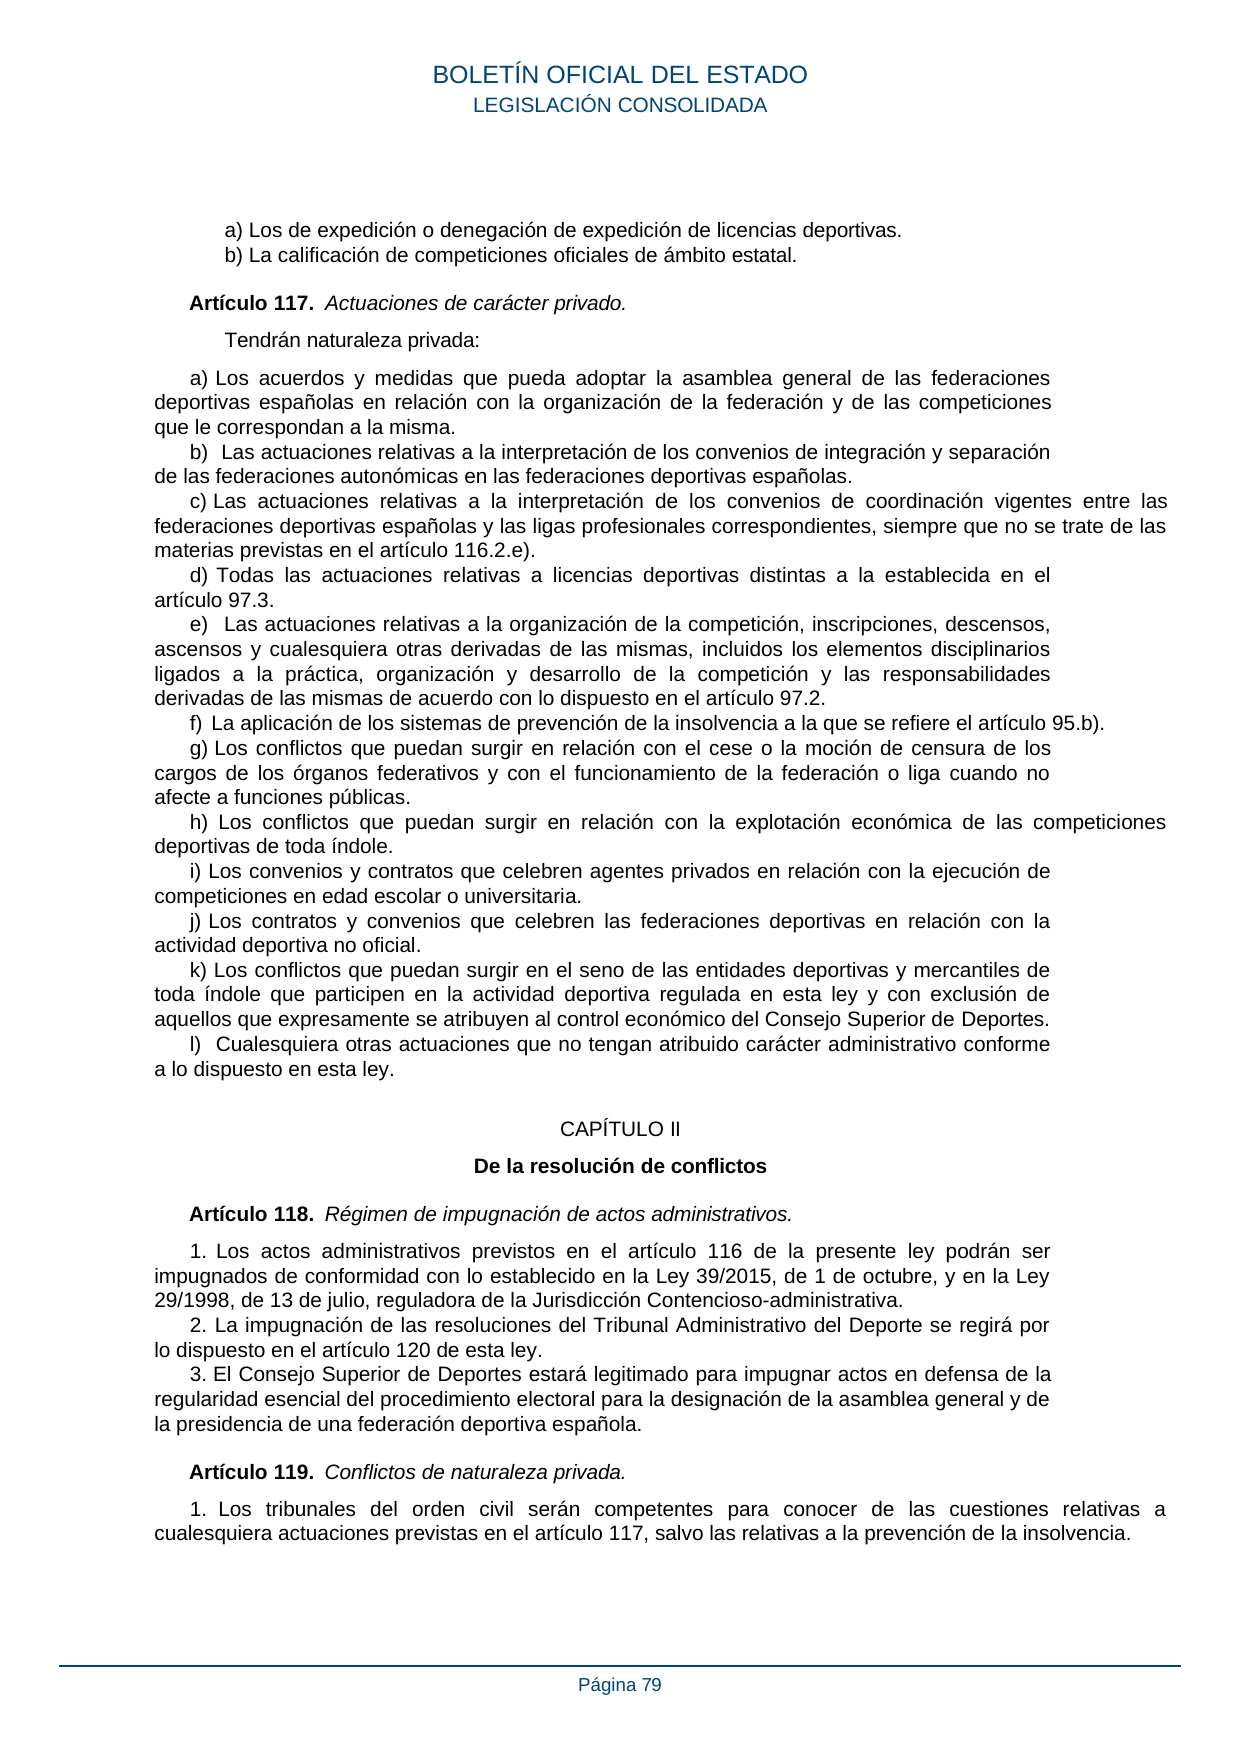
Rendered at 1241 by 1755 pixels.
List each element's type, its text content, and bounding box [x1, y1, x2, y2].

subtitle De la resolución de conflictos [378, 1153, 863, 1177]
text Artículo 117. Actuaciones de carácter privado. [189, 291, 1168, 315]
list Las actuaciones relativas a la interpretación de los convenios de coordinación vigentes entre las federaciones deportivas españolas y las ligas profesionales correspondientes, siempre que no se trate de las materias previstas en el artículo 116.2.e). [154, 489, 1168, 562]
list La calificación de competiciones oficiales de ámbito estatal. [224, 243, 1168, 267]
list La impugnación de las resoluciones del Tribunal Administrativo del Deporte se regirá por lo dispuesto en el artículo 120 de esta ley. [154, 1313, 1052, 1361]
list Todas las actuaciones relativas a licencias deportivas distintas a la establecida en el artículo 97.3. [154, 563, 1052, 611]
list Los conflictos que puedan surgir en relación con la explotación económica de las competiciones deportivas de toda índole. [154, 810, 1168, 858]
text CAPÍTULO II [378, 1117, 863, 1141]
list La aplicación de los sistemas de prevención de la insolvencia a la que se refiere el artículo 95.b). [154, 711, 1168, 735]
list Los conflictos que puedan surgir en relación con el cese o la moción de censura de los cargos de los órganos federativos y con el funcionamiento de la federación o liga cuando no afecte a funciones públicas. [154, 736, 1052, 809]
list Cualesquiera otras actuaciones que no tengan atribuido carácter administrativo conforme a lo dispuesto en esta ley. [154, 1032, 1052, 1080]
list Los convenios y contratos que celebren agentes privados en relación con la ejecución de competiciones en edad escolar o universitaria. [154, 859, 1052, 908]
list Los de expedición o denegación de expedición de licencias deportivas. [224, 218, 1168, 242]
list Los contratos y convenios que celebren las federaciones deportivas en relación con la actividad deportiva no oficial. [154, 908, 1052, 957]
list Las actuaciones relativas a la interpretación de los convenios de integración y separación de las federaciones autonómicas en las federaciones deportivas españolas. [154, 439, 1052, 488]
list Los actos administrativos previstos en el artículo 116 de la presente ley podrán ser impugnados de conformidad con lo establecido en la Ley 39/2015, de 1 de octubre, y en la Ley 29/1998, de 13 de julio, reguladora de la Jurisdicción Contencioso-administrativa. [154, 1239, 1052, 1312]
text Artículo 118. Régimen de impugnación de actos administrativos. [189, 1202, 1168, 1226]
text Tendrán naturaleza privada: [224, 328, 1168, 352]
list Los acuerdos y medidas que pueda adoptar la asamblea general de las federaciones deportivas españolas en relación con la organización de la federación y de las competiciones que le correspondan a la misma. [154, 366, 1052, 439]
list Los tribunales del orden civil serán competentes para conocer de las cuestiones relativas a cualesquiera actuaciones previstas en el artículo 117, salvo las relativas a la prevención de la insolvencia. [154, 1497, 1168, 1545]
list Las actuaciones relativas a la organización de la competición, inscripciones, descensos, ascensos y cualesquiera otras derivadas de las mismas, incluidos los elementos disciplinarios ligados a la práctica, organización y desarrollo de la competición y las responsabilidades derivadas de las mismas de acuerdo con lo dispuesto en el artículo 97.2. [154, 612, 1052, 710]
list El Consejo Superior de Deportes estará legitimado para impugnar actos en defensa de la regularidad esencial del procedimiento electoral para la designación de la asamblea general y de la presidencia de una federación deportiva española. [154, 1362, 1052, 1435]
text Artículo 119. Conflictos de naturaleza privada. [189, 1460, 1168, 1484]
list Los conflictos que puedan surgir en el seno de las entidades deportivas y mercantiles de toda índole que participen en la actividad deportiva regulada en esta ley y con exclusión de aquellos que expresamente se atribuyen al control económico del Consejo Superior de Deportes. [154, 958, 1052, 1031]
